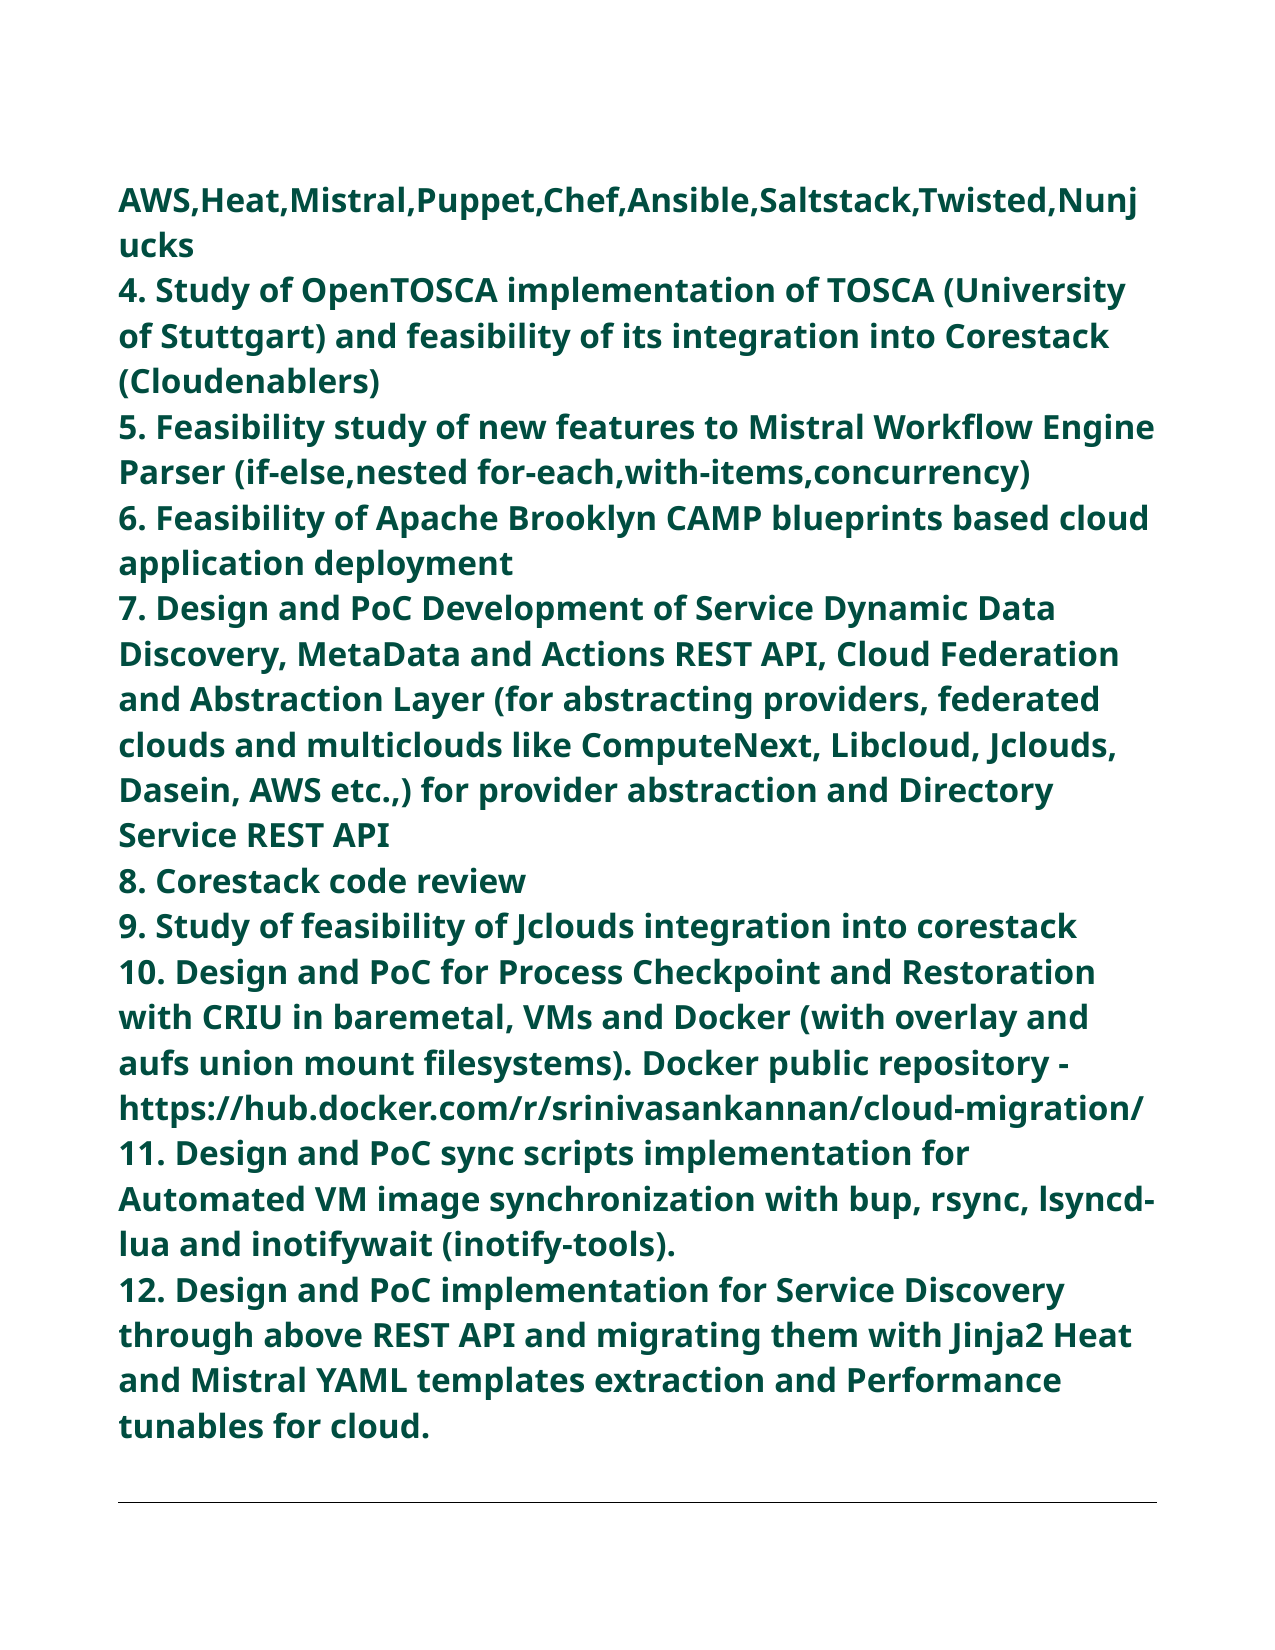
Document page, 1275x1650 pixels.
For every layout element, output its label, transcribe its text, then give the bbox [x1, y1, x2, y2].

text 9. Study of feasibility of Jclouds integration into corestack [118, 903, 1157, 948]
text 10. Design and PoC for Process Checkpoint and Restoration with CRIU in baremetal, VMs and Docker (with overlay and aufs union mount filesystems). Docker public repository - https://hub.docker.com/r/srinivasankannan/cloud-migration/ [118, 948, 1157, 1130]
text 11. Design and PoC sync scripts implementation for Automated VM image synchronization with bup, rsync, lsyncd-lua and inotifywait (inotify-tools). [118, 1130, 1157, 1266]
text 7. Design and PoC Development of Service Dynamic Data Discovery, MetaData and Actions REST API, Cloud Federation and Abstraction Layer (for abstracting providers, federated clouds and multiclouds like ComputeNext, Libcloud, Jclouds, Dasein, AWS etc.,) for provider abstraction and Directory Service REST API [118, 585, 1157, 858]
text 5. Feasibility study of new features to Mistral Workflow Engine Parser (if-else,nested for-each,with-items,concurrency) [118, 403, 1157, 494]
text AWS,Heat,Mistral,Puppet,Chef,Ansible,Saltstack,Twisted,Nunjucks [118, 176, 1157, 267]
text 8. Corestack code review [118, 858, 1157, 903]
text 4. Study of OpenTOSCA implementation of TOSCA (University of Stuttgart) and feasibility of its integration into Corestack (Cloudenablers) [118, 267, 1157, 403]
text 12. Design and PoC implementation for Service Discovery through above REST API and migrating them with Jinja2 Heat and Mistral YAML templates extraction and Performance tunables for cloud. [118, 1266, 1157, 1448]
text 6. Feasibility of Apache Brooklyn CAMP blueprints based cloud application deployment [118, 494, 1157, 585]
